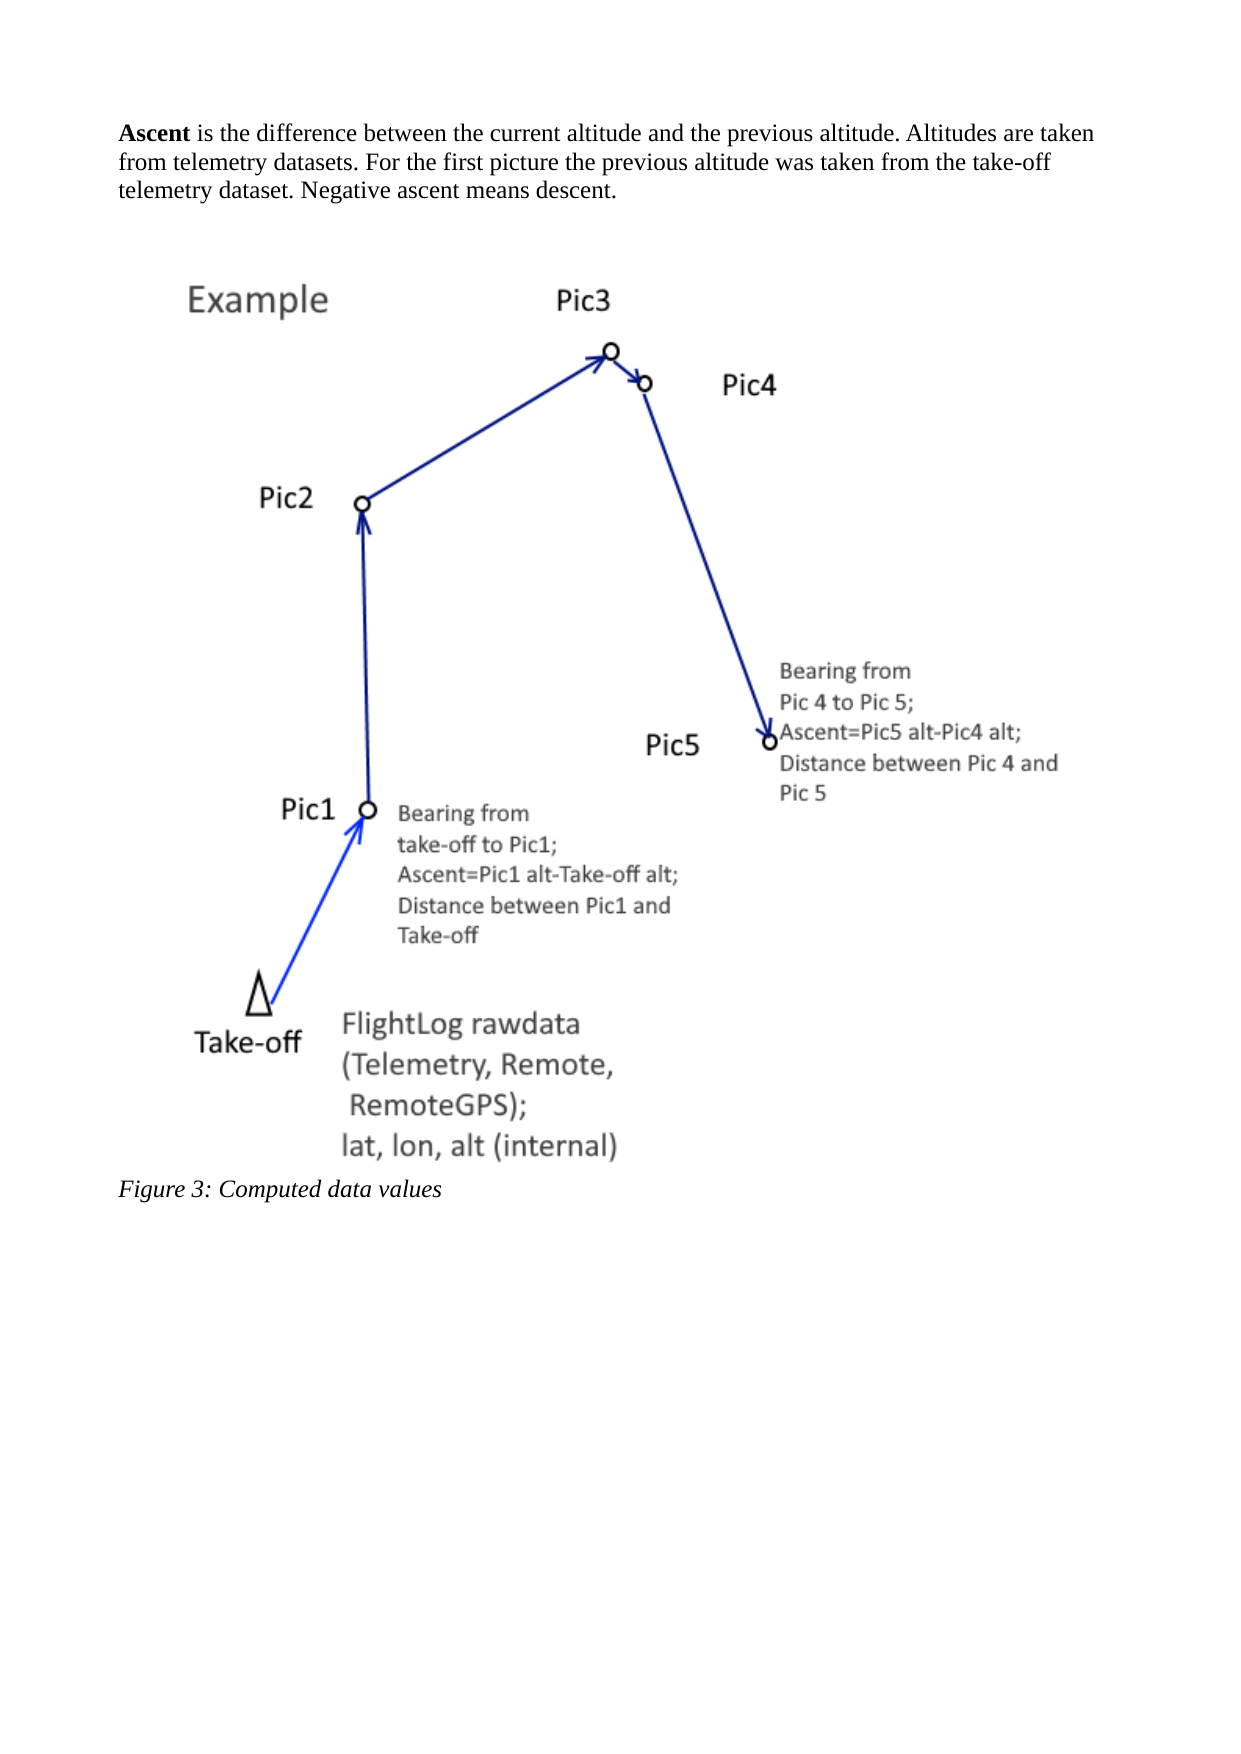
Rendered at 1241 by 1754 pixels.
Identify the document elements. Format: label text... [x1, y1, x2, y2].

text Figure 3: Computed data values [118, 1175, 1122, 1203]
text Ascent is the difference between the current altitude and the previous altitude. Altitudes are taken from telemetry datasets. For the first picture the previous altitude was taken from the take-off telemetry dataset. Negative ascent means descent. [118, 118, 1122, 204]
picture [160, 261, 1080, 1175]
